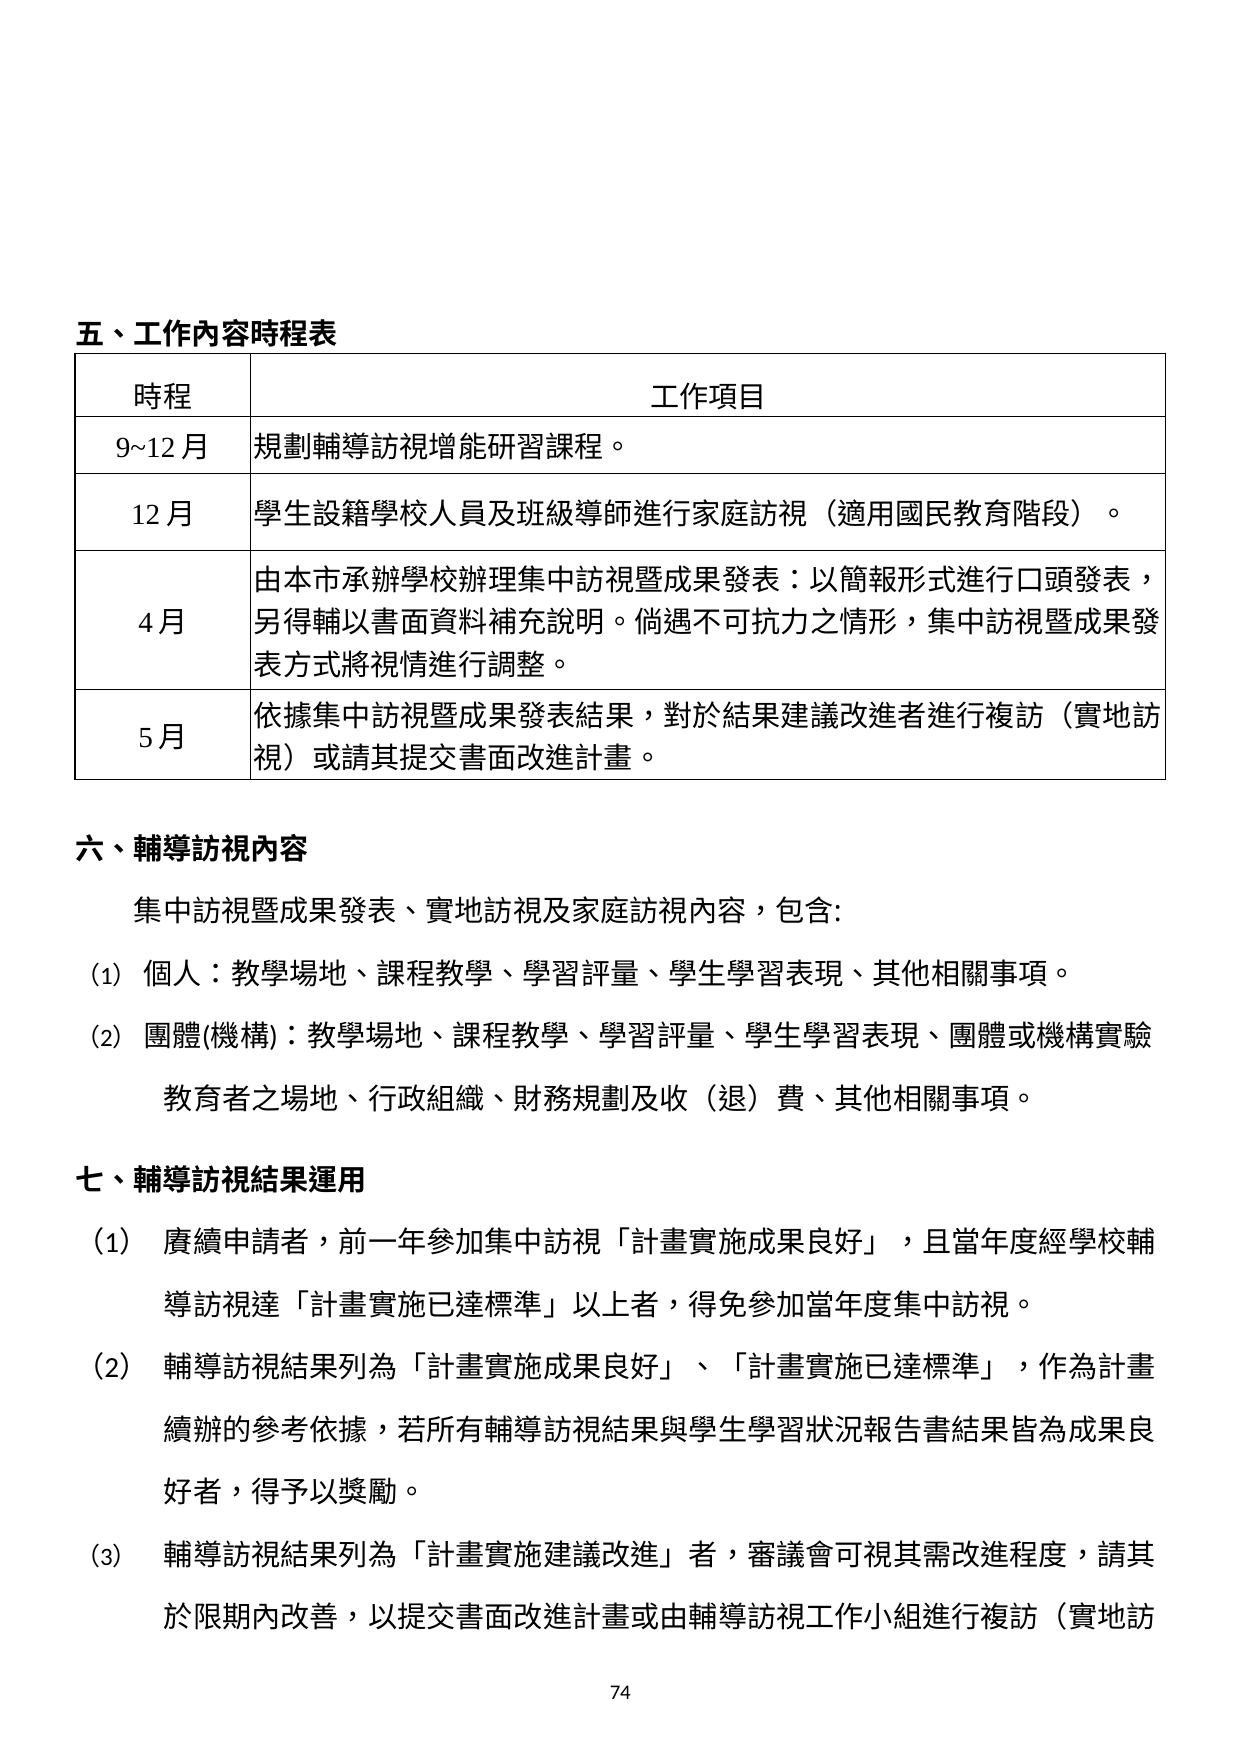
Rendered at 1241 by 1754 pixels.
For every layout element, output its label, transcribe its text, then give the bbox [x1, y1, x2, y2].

list 輔導訪視結果列為「計畫實施建議改進」者，審議會可視其需改進程度，請其於限期內改善，以提交書面改進計畫或由輔導訪視工作小組進行複訪（實地訪 [75, 1511, 1165, 1636]
text 集中訪視暨成果發表、實地訪視及家庭訪視內容，包含: [104, 867, 1165, 930]
list 賡續申請者，前一年參加集中訪視「計畫實施成果良好」，且當年度經學校輔導訪視達「計畫實施已達標準」以上者，得免參加當年度集中訪視。 [75, 1198, 1165, 1323]
table_header 時程 [76, 354, 250, 416]
table_cell 12月 [76, 474, 250, 550]
text 六、輔導訪視內容 [75, 805, 1165, 867]
list 團體(機構)：教學場地、課程教學、學習評量、學生學習表現、團體或機構實驗教育者之場地、行政組織、財務規劃及收（退）費、其他相關事項。 [75, 992, 1165, 1117]
table_cell 規劃輔導訪視增能研習課程。 [251, 417, 1165, 473]
table_cell 4月 [76, 551, 250, 689]
table_header 工作項目 [251, 354, 1165, 416]
text 七、輔導訪視結果運用 [75, 1136, 1184, 1198]
table_cell 由本市承辦學校辦理集中訪視暨成果發表：以簡報形式進行口頭發表，另得輔以書面資料補充說明。倘遇不可抗力之情形，集中訪視暨成果發表方式將視情進行調整。 [251, 551, 1165, 689]
table_cell 學生設籍學校人員及班級導師進行家庭訪視（適用國民教育階段）。 [251, 474, 1165, 550]
table_cell 依據集中訪視暨成果發表結果，對於結果建議改進者進行複訪（實地訪視）或請其提交書面改進計畫。 [251, 690, 1165, 779]
table_cell 9~12月 [76, 417, 250, 473]
text 五、工作內容時程表 [75, 290, 1165, 352]
list 個人：教學場地、課程教學、學習評量、學生學習表現、其他相關事項。 [75, 930, 1165, 992]
table_cell 5月 [76, 690, 250, 779]
list 輔導訪視結果列為「計畫實施成果良好」、「計畫實施已達標準」，作為計畫續辦的參考依據，若所有輔導訪視結果與學生學習狀況報告書結果皆為成果良好者，得予以獎勵。 [75, 1323, 1165, 1511]
